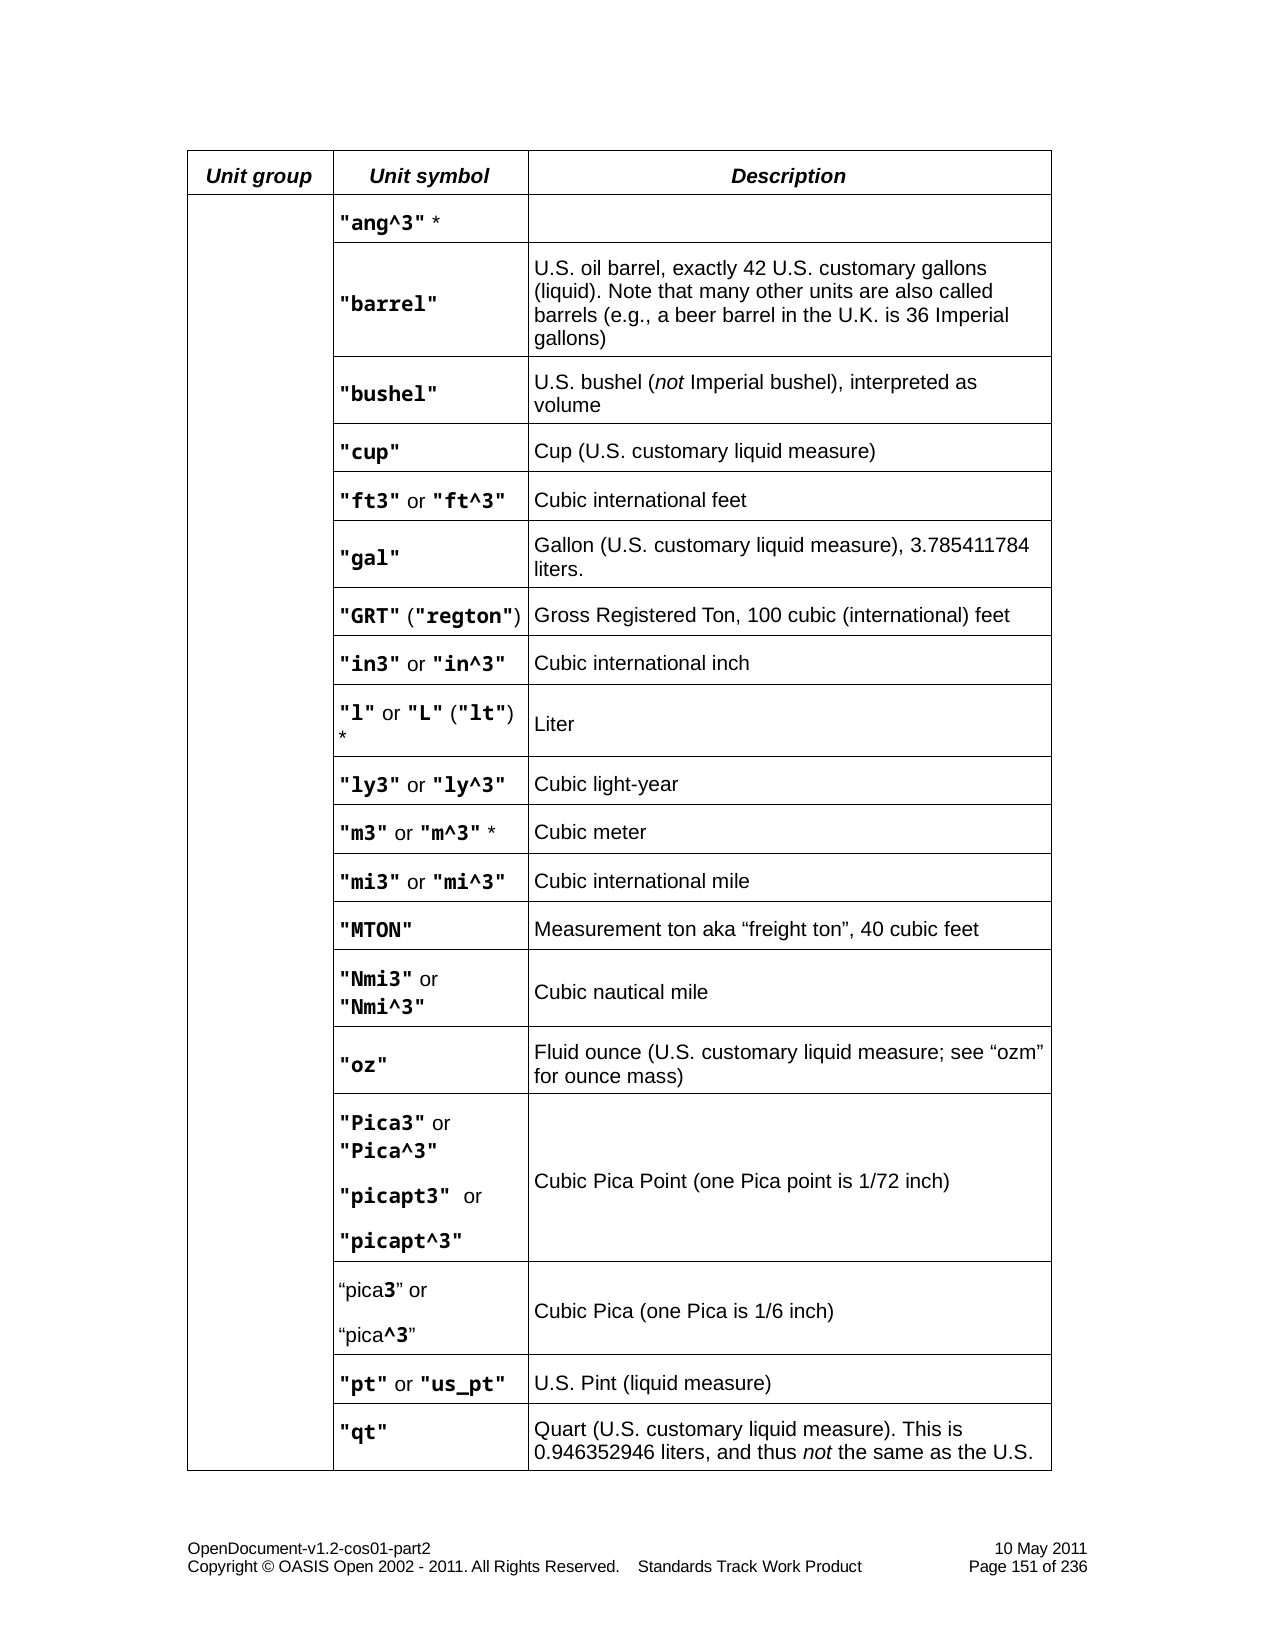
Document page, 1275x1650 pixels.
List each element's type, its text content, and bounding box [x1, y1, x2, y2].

table_cell "oz" [334, 1027, 528, 1093]
table_cell Cubic international mile [529, 854, 1051, 901]
table_header "ang^3" * [334, 195, 528, 242]
table_cell Cubic Pica Point (one Pica point is 1/72 inch) [529, 1094, 1051, 1261]
table_cell Quart (U.S. customary liquid measure). This is 0.946352946 liters, and thus not the same as the U.S. [529, 1404, 1051, 1470]
table_header Unit symbol [334, 151, 528, 193]
table_cell U.S. Pint (liquid measure) [529, 1355, 1051, 1403]
table_cell Fluid ounce (U.S. customary liquid measure; see “ozm” for ounce mass) [529, 1027, 1051, 1093]
table_cell "m3" or "m^3" * [334, 805, 528, 852]
table_cell "Nmi3" or "Nmi^3" [334, 950, 528, 1026]
table_cell Liter [529, 685, 1051, 756]
table_cell Cubic international inch [529, 636, 1051, 684]
table_cell U.S. oil barrel, exactly 42 U.S. customary gallons (liquid). Note that many other units are also called barrels (e.g., a beer barrel in the U.K. is 36 Imperial gallons) [529, 243, 1051, 356]
table_cell Cubic international feet [529, 472, 1051, 520]
table_cell "cup" [334, 424, 528, 471]
table_cell Cubic nautical mile [529, 950, 1051, 1026]
table_cell "bushel" [334, 357, 528, 423]
table_cell "barrel" [334, 243, 528, 356]
table_cell "GRT" ("regton") [334, 588, 528, 635]
table_cell Gallon (U.S. customary liquid measure), 3.785411784 liters. [529, 521, 1051, 587]
table_cell "MTON" [334, 902, 528, 949]
table_cell "Pica3" or "Pica^3" "picapt3" or "picapt^3" [334, 1094, 528, 1261]
table_cell Cubic meter [529, 805, 1051, 852]
table_cell "gal" [334, 521, 528, 587]
table_cell Measurement ton aka “freight ton”, 40 cubic feet [529, 902, 1051, 949]
table_cell "l" or "L" ("lt") * [334, 685, 528, 756]
table_cell "ft3" or "ft^3" [334, 472, 528, 520]
table_cell U.S. bushel (not Imperial bushel), interpreted as volume [529, 357, 1051, 423]
table_cell "qt" [334, 1404, 528, 1470]
table_header Unit group [188, 151, 333, 193]
table_cell Cubic Pica (one Pica is 1/6 inch) [529, 1262, 1051, 1354]
table_cell "ly3" or "ly^3" [334, 757, 528, 804]
table_cell [188, 195, 333, 1470]
table_header [529, 195, 1051, 242]
table_cell Cup (U.S. customary liquid measure) [529, 424, 1051, 471]
table_cell “pica3” or “pica^3” [334, 1262, 528, 1354]
table_cell Cubic light-year [529, 757, 1051, 804]
table_cell "mi3" or "mi^3" [334, 854, 528, 901]
table_cell "pt" or "us_pt" [334, 1355, 528, 1403]
table_header Description [529, 151, 1051, 193]
table_cell Gross Registered Ton, 100 cubic (international) feet [529, 588, 1051, 635]
table_cell "in3" or "in^3" [334, 636, 528, 684]
